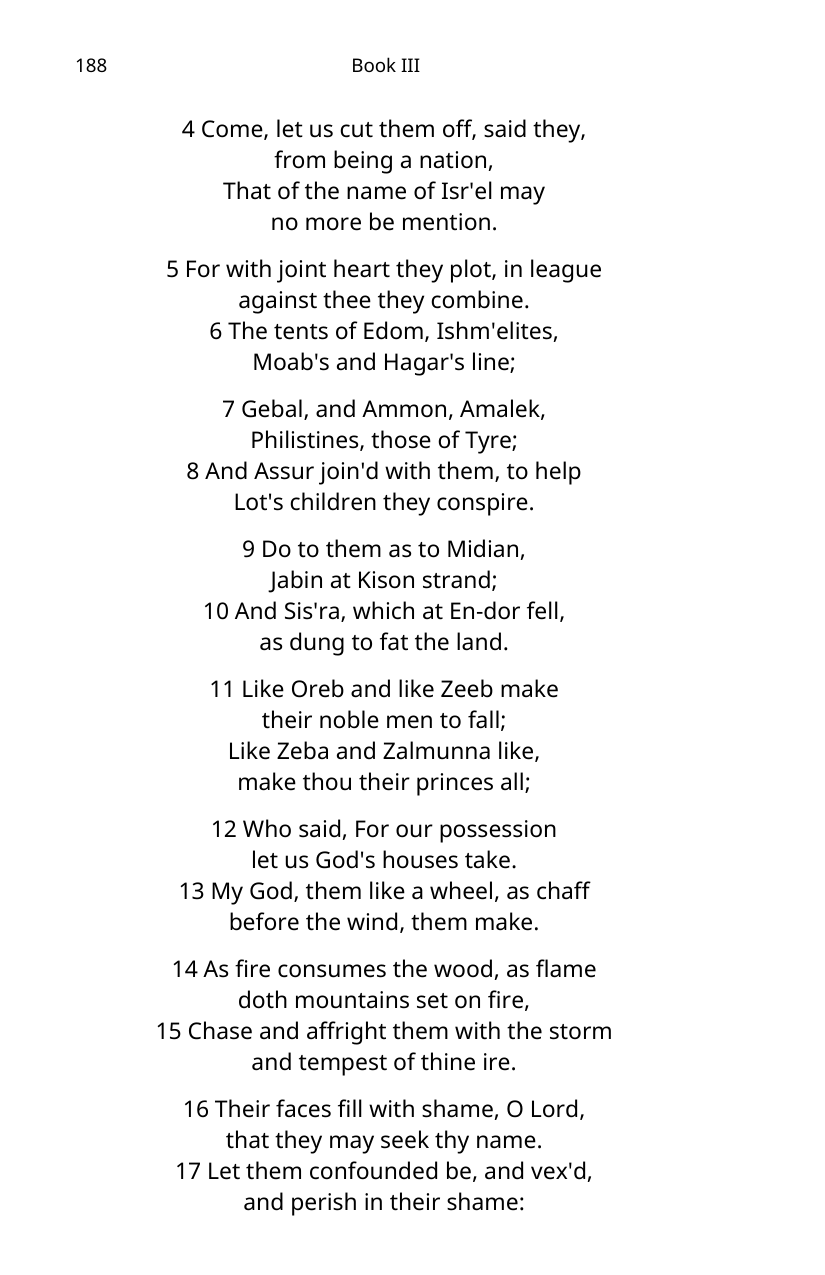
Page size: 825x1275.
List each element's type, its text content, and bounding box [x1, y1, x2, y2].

text 9 Do to them as to Midian, Jabin at Kison strand; 10 And Sis'ra, which at En-dor fell, as dung to fat the land. [75, 532, 693, 657]
text 16 Their faces fill with shame, O Lord, that they may seek thy name. 17 Let them confounded be, and vex'd, and perish in their shame: [75, 1092, 693, 1217]
text 14 As fire consumes the wood, as flame doth mountains set on fire, 15 Chase and affright them with the storm and tempest of thine ire. [75, 952, 693, 1077]
text 7 Gebal, and Ammon, Amalek, Philistines, those of Tyre; 8 And Assur join'd with them, to help Lot's children they conspire. [75, 392, 693, 517]
text 12 Who said, For our possession let us God's houses take. 13 My God, them like a wheel, as chaff before the wind, them make. [75, 812, 693, 937]
text 4 Come, let us cut them off, said they, from being a nation, That of the name of Isr'el may no more be mention. [75, 112, 693, 237]
text 11 Like Oreb and like Zeeb make their noble men to fall; Like Zeba and Zalmunna like, make thou their princes all; [75, 672, 693, 797]
text 5 For with joint heart they plot, in league against thee they combine. 6 The tents of Edom, Ishm'elites, Moab's and Hagar's line; [75, 252, 693, 377]
